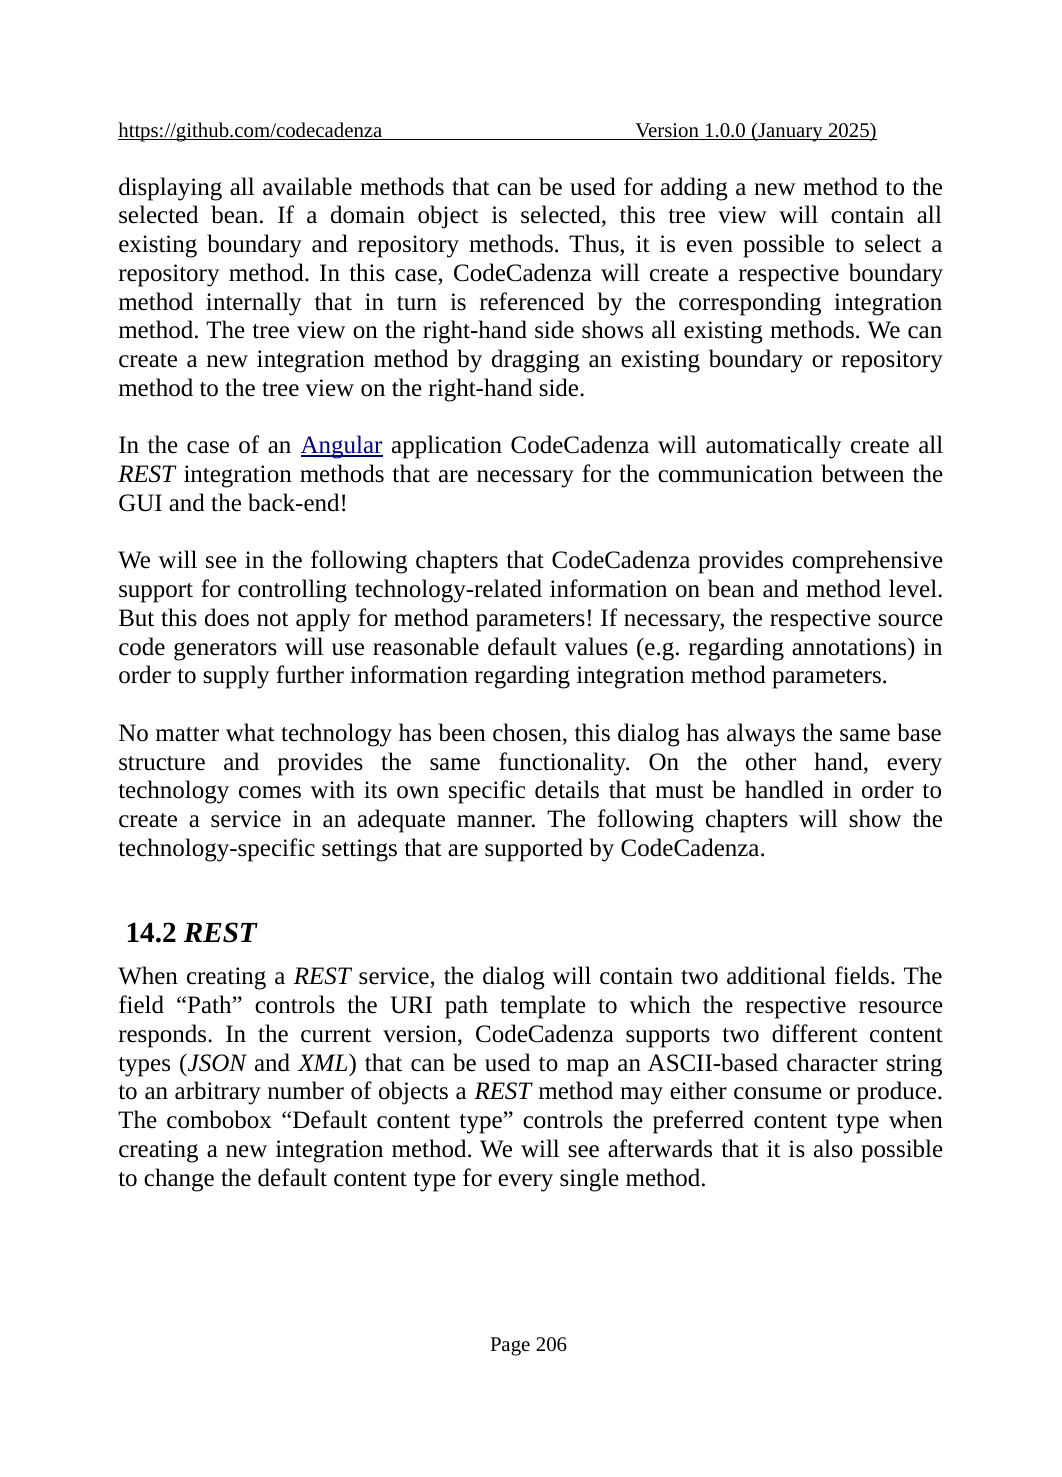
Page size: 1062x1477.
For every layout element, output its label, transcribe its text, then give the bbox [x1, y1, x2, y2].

text No matter what technology has been chosen, this dialog has always the same base structure and provides the same functionality. On the other hand, every technology comes with its own specific details that must be handled in order to create a service in an adequate manner. The following chapters will show the technology-specific settings that are supported by CodeCadenza. [118, 718, 944, 862]
text We will see in the following chapters that CodeCadenza provides comprehensive support for controlling technology-related information on bean and method level. But this does not apply for method parameters! If necessary, the respective source code generators will use reasonable default values (e.g. regarding annotations) in order to supply further information regarding integration method parameters. [118, 545, 944, 689]
text displaying all available methods that can be used for adding a new method to the selected bean. If a domain object is selected, this tree view will contain all existing boundary and repository methods. Thus, it is even possible to select a repository method. In this case, CodeCadenza will create a respective boundary method internally that in turn is referenced by the corresponding integration method. The tree view on the right-hand side shows all existing methods. We can create a new integration method by dragging an existing boundary or repository method to the tree view on the right-hand side. [118, 172, 944, 402]
subtitle REST [118, 915, 944, 949]
text When creating a REST service, the dialog will contain two additional fields. The field “Path” controls the URI path template to which the respective resource responds. In the current version, CodeCadenza supports two different content types (JSON and XML) that can be used to map an ASCII-based character string to an arbitrary number of objects a REST method may either consume or produce. The combobox “Default content type” controls the preferred content type when creating a new integration method. We will see afterwards that it is also possible to change the default content type for every single method. [118, 961, 944, 1191]
text In the case of an Angular application CodeCadenza will automatically create all REST integration methods that are necessary for the communication between the GUI and the back-end! [118, 430, 944, 517]
